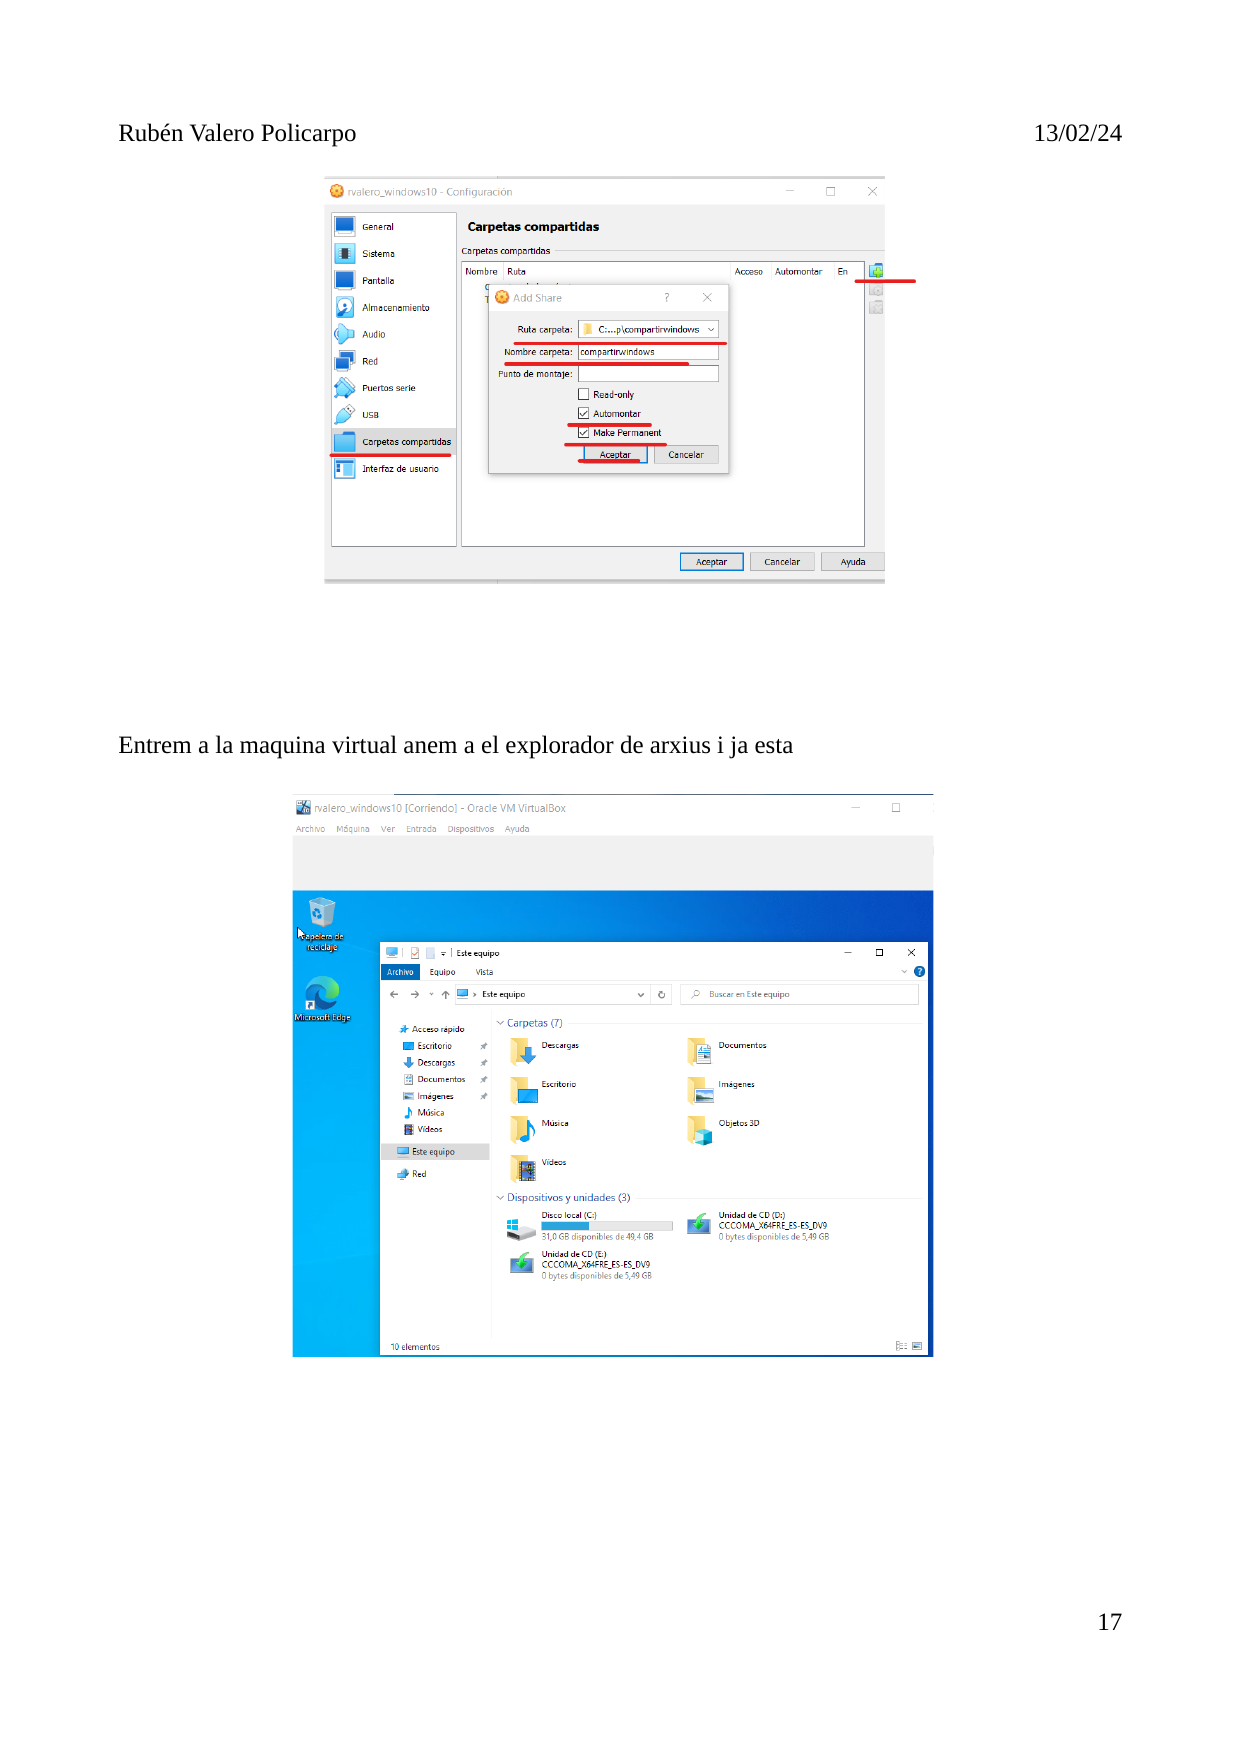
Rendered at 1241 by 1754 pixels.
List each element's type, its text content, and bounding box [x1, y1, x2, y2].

picture [324, 176, 916, 584]
picture [325, 945, 335, 950]
picture [292, 794, 934, 1357]
picture [310, 898, 335, 926]
picture [306, 977, 338, 1009]
picture [295, 1015, 305, 1019]
text Entrem a la maquina virtual anem a el explorador de arxius i ja esta [118, 731, 1122, 759]
picture [298, 930, 305, 938]
